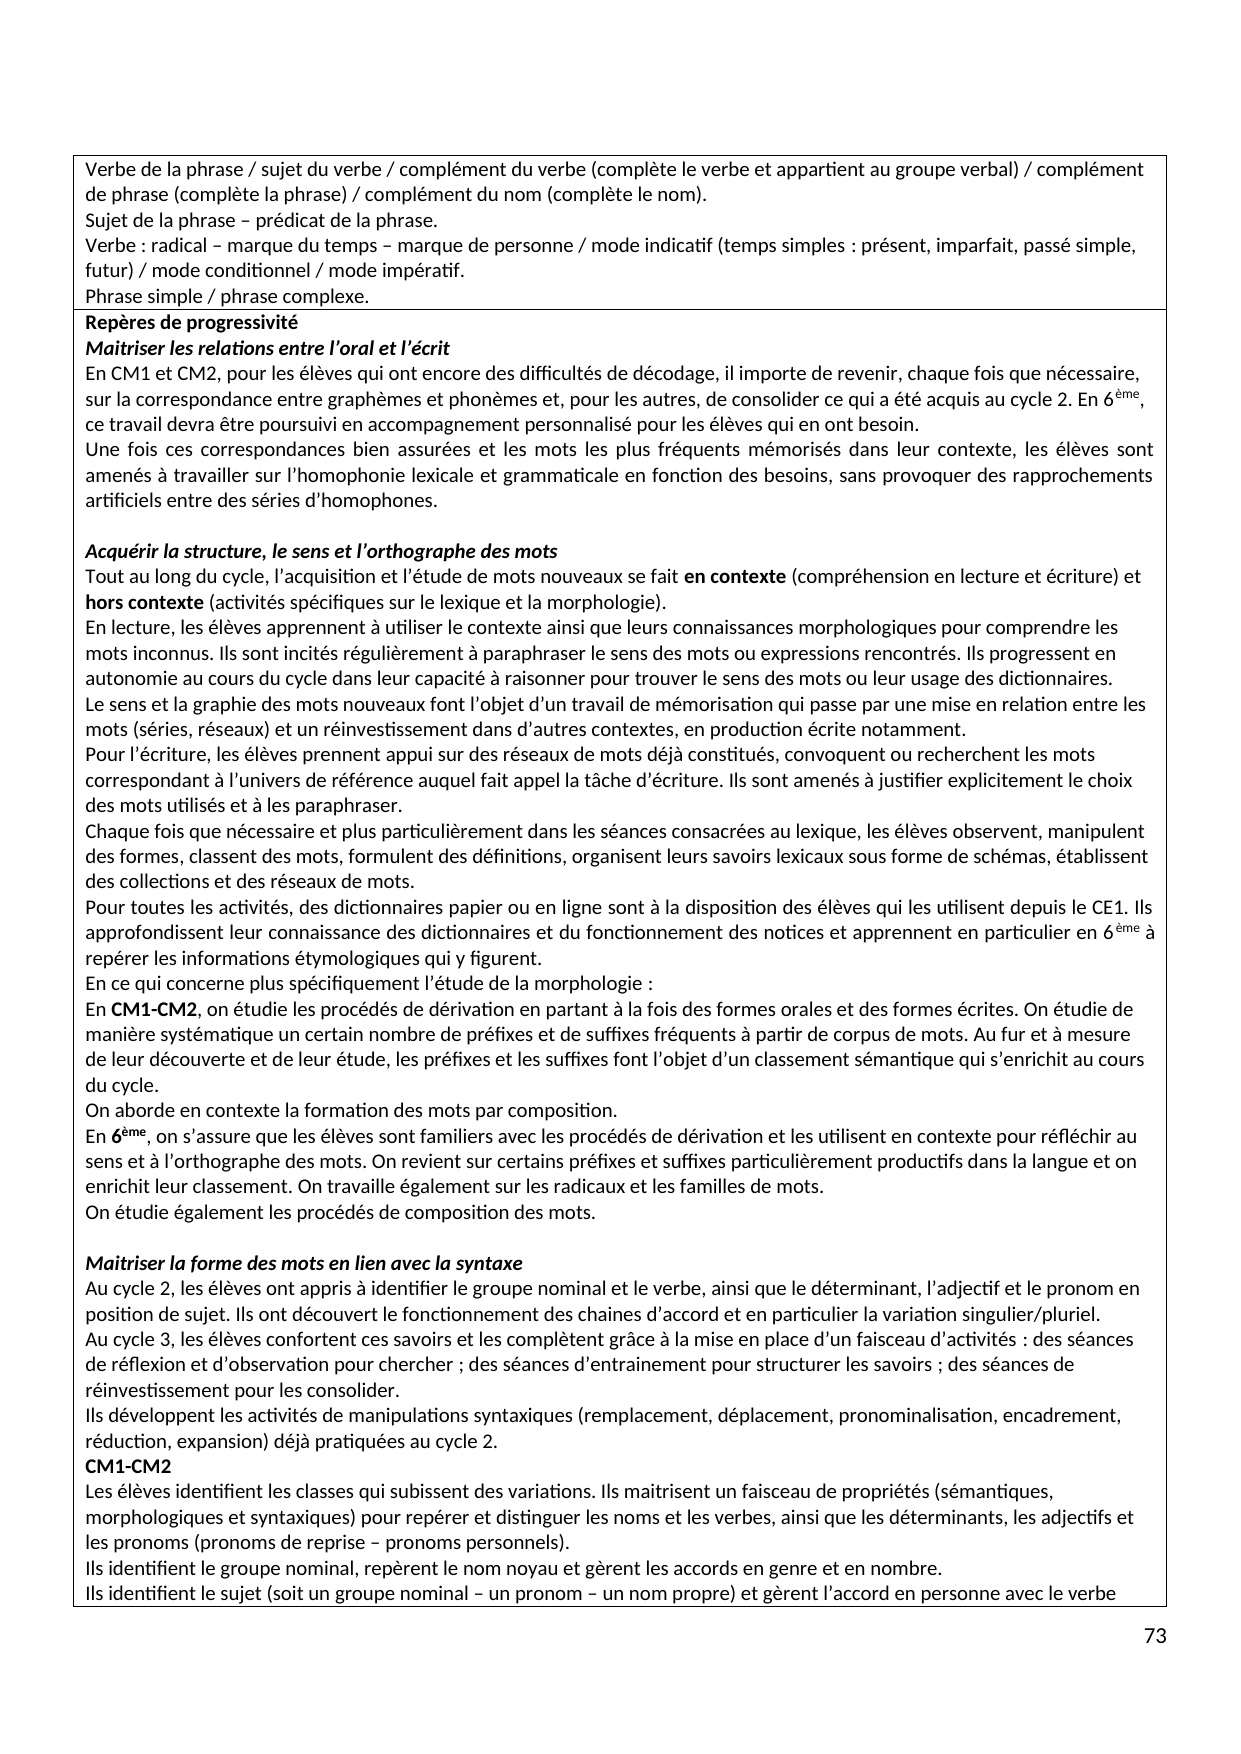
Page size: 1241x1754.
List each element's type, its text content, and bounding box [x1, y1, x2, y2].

table_cell Repères de progressivité Maitriser les relations entre l’oral et l’écrit En CM1 et CM2, pour les élèves qui ont encore des difficultés de décodage, il importe de revenir, chaque fois que nécessaire, sur la correspondance entre graphèmes et phonèmes et, pour les autres, de consolider ce qui a été acquis au cycle 2. En 6ème, ce travail devra être poursuivi en accompagnement personnalisé pour les élèves qui en ont besoin. Une fois ces correspondances bien assurées et les mots les plus fréquents mémorisés dans leur contexte, les élèves sont amenés à travailler sur l’homophonie lexicale et grammaticale en fonction des besoins, sans provoquer des rapprochements artificiels entre des séries d’homophones. Acquérir la structure, le sens et l’orthographe des mots Tout au long du cycle, l’acquisition et l’étude de mots nouveaux se fait en contexte (compréhension en lecture et écriture) et hors contexte (activités spécifiques sur le lexique et la morphologie). En lecture, les élèves apprennent à utiliser le contexte ainsi que leurs connaissances morphologiques pour comprendre les mots inconnus. Ils sont incités régulièrement à paraphraser le sens des mots ou expressions rencontrés. Ils progressent en autonomie au cours du cycle dans leur capacité à raisonner pour trouver le sens des mots ou leur usage des dictionnaires. Le sens et la graphie des mots nouveaux font l’objet d’un travail de mémorisation qui passe par une mise en relation entre les mots (séries, réseaux) et un réinvestissement dans d’autres contextes, en production écrite notamment. Pour l’écriture, les élèves prennent appui sur des réseaux de mots déjà constitués, convoquent ou recherchent les mots correspondant à l’univers de référence auquel fait appel la tâche d’écriture. Ils sont amenés à justifier explicitement le choix des mots utilisés et à les paraphraser. Chaque fois que nécessaire et plus particulièrement dans les séances consacrées au lexique, les élèves observent, manipulent des formes, classent des mots, formulent des définitions, organisent leurs savoirs lexicaux sous forme de schémas, établissent des collections et des réseaux de mots. Pour toutes les activités, des dictionnaires papier ou en ligne sont à la disposition des élèves qui les utilisent depuis le CE1. Ils approfondissent leur connaissance des dictionnaires et du fonctionnement des notices et apprennent en particulier en 6ème à repérer les informations étymologiques qui y figurent. En ce qui concerne plus spécifiquement l’étude de la morphologie : En CM1-CM2, on étudie les procédés de dérivation en partant à la fois des formes orales et des formes écrites. On étudie de manière systématique un certain nombre de préfixes et de suffixes fréquents à partir de corpus de mots. Au fur et à mesure de leur découverte et de leur étude, les préfixes et les suffixes font l’objet d’un classement sémantique qui s’enrichit au cours du cycle. On aborde en contexte la formation des mots par composition. En 6ème, on s’assure que les élèves sont familiers avec les procédés de dérivation et les utilisent en contexte pour réfléchir au sens et à l’orthographe des mots. On revient sur certains préfixes et suffixes particulièrement productifs dans la langue et on enrichit leur classement. On travaille également sur les radicaux et les familles de mots. On étudie également les procédés de composition des mots. Maitriser la forme des mots en lien avec la syntaxe Au cycle 2, les élèves ont appris à identifier le groupe nominal et le verbe, ainsi que le déterminant, l’adjectif et le pronom en position de sujet. Ils ont découvert le fonctionnement des chaines d’accord et en particulier la variation singulier/pluriel. Au cycle 3, les élèves confortent ces savoirs et les complètent grâce à la mise en place d’un faisceau d’activités : des séances de réflexion et d’observation pour chercher ; des séances d’entrainement pour structurer les savoirs ; des séances de réinvestissement pour les consolider. Ils développent les activités de manipulations syntaxiques (remplacement, déplacement, pronominalisation, encadrement, réduction, expansion) déjà pratiquées au cycle 2. CM1-CM2 Les élèves identifient les classes qui subissent des variations. Ils maitrisent un faisceau de propriétés (sémantiques, morphologiques et syntaxiques) pour repérer et distinguer les noms et les verbes, ainsi que les déterminants, les adjectifs et les pronoms (pronoms de reprise – pronoms personnels). Ils identifient le groupe nominal, repèrent le nom noyau et gèrent les accords en genre et en nombre. Ils identifient le sujet (soit un groupe nominal – un pronom – un nom propre) et gèrent l’accord en personne avec le verbe [74, 310, 1166, 1606]
table_cell Verbe de la phrase / sujet du verbe / complément du verbe (complète le verbe et appartient au groupe verbal) / complément de phrase (complète la phrase) / complément du nom (complète le nom). Sujet de la phrase – prédicat de la phrase. Verbe : radical – marque du temps – marque de personne / mode indicatif (temps simples : présent, imparfait, passé simple, futur) / mode conditionnel / mode impératif. Phrase simple / phrase complexe. [74, 156, 1166, 308]
